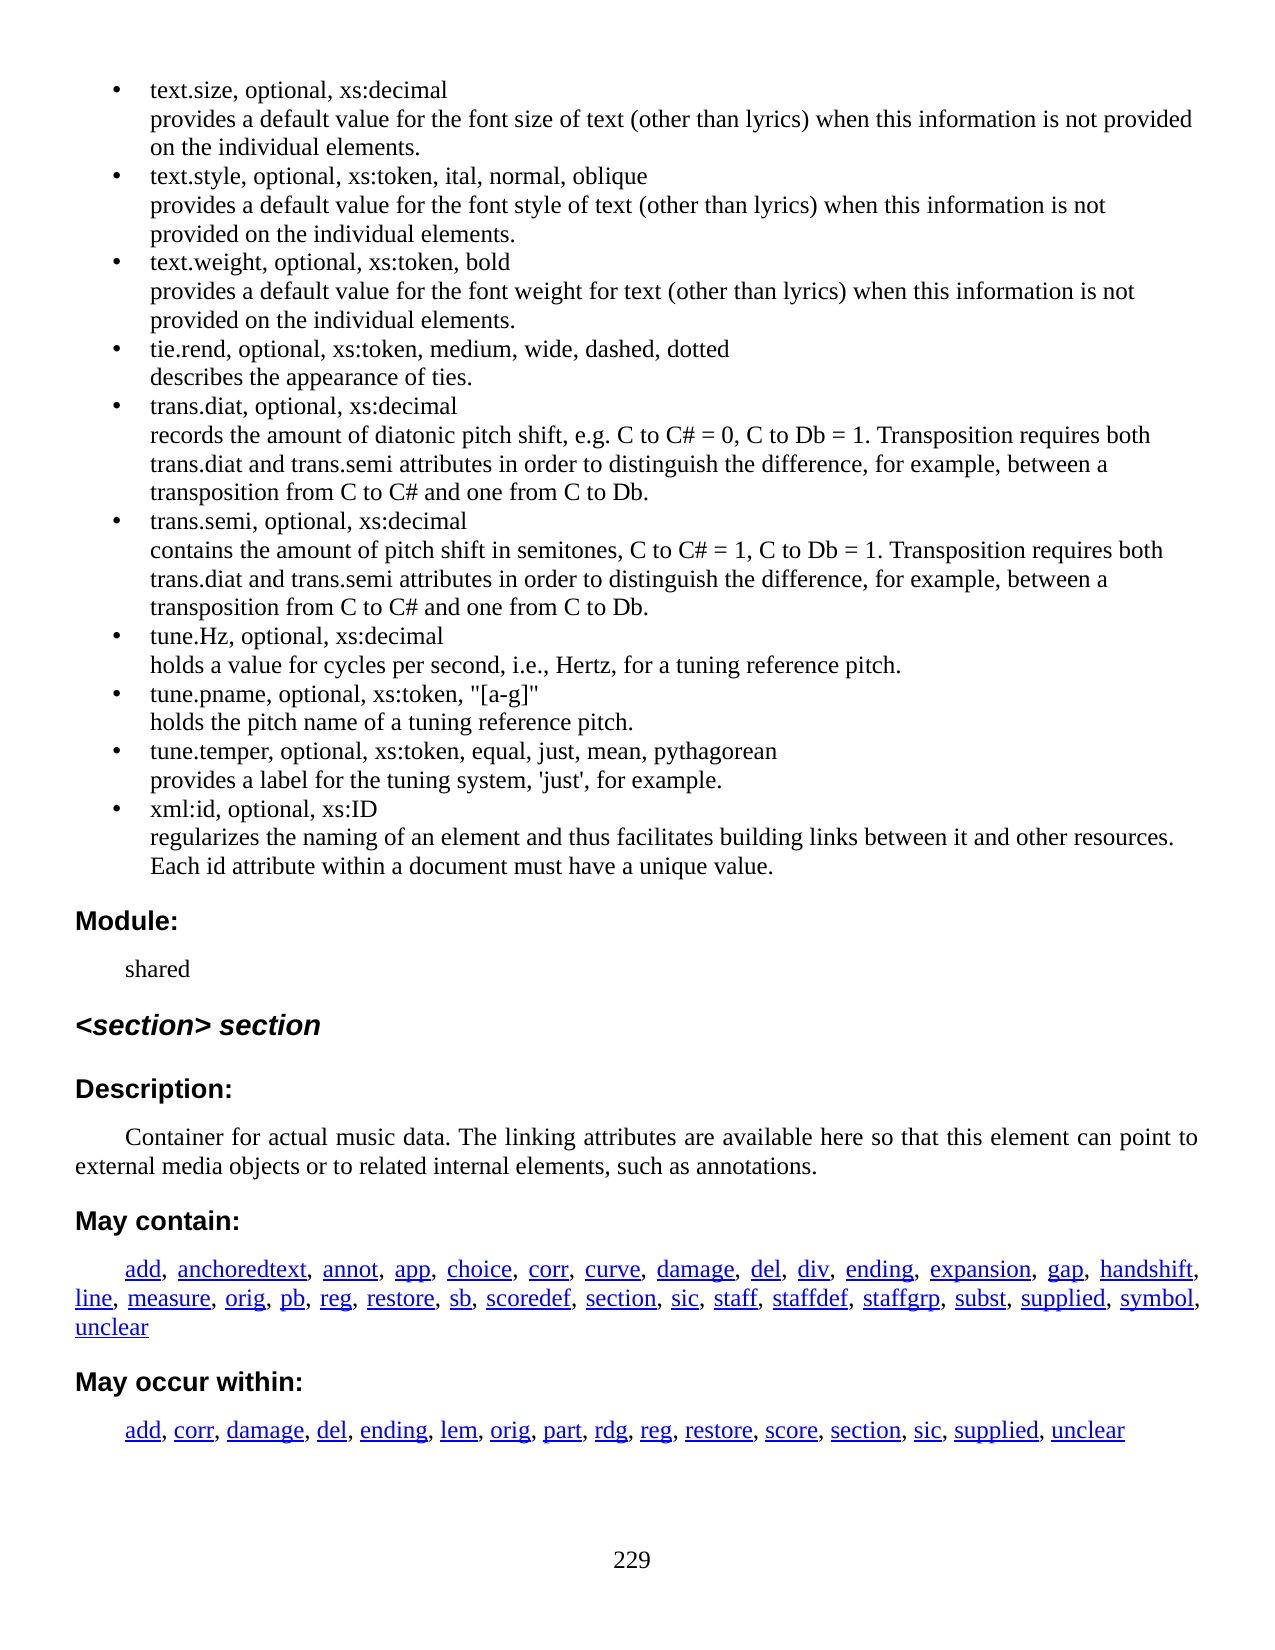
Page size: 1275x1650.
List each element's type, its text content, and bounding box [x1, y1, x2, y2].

list tie.rend, optional, xs:token, medium, wide, dashed, dotted describes the appearance of ties. [112, 334, 1200, 391]
list trans.diat, optional, xs:decimal records the amount of diatonic pitch shift, e.g. C to C# = 0, C to Db = 1. Transposition requires both trans.diat and trans.semi attributes in order to distinguish the difference, for example, between a transposition from C to C# and one from C to Db. [112, 391, 1200, 506]
subtitle May contain: [75, 1205, 1200, 1236]
text shared [75, 954, 1200, 983]
subtitle Module: [75, 905, 1200, 936]
list tune.temper, optional, xs:token, equal, just, mean, pythagorean provides a label for the tuning system, 'just', for example. [112, 736, 1200, 794]
list text.weight, optional, xs:token, bold provides a default value for the font weight for text (other than lyrics) when this information is not provided on the individual elements. [112, 247, 1200, 334]
list trans.semi, optional, xs:decimal contains the amount of pitch shift in semitones, C to C# = 1, C to Db = 1. Transposition requires both trans.diat and trans.semi attributes in order to distinguish the difference, for example, between a transposition from C to C# and one from C to Db. [112, 506, 1200, 621]
subtitle <section> section [75, 1008, 1200, 1042]
text add, anchoredtext, annot, app, choice, corr, curve, damage, del, div, ending, expansion, gap, handshift, line, measure, orig, pb, reg, restore, sb, scoredef, section, sic, staff, staffdef, staffgrp, subst, supplied, symbol, unclear [75, 1254, 1200, 1341]
list tune.pname, optional, xs:token, "[a-g]" holds the pitch name of a tuning reference pitch. [112, 679, 1200, 736]
text Container for actual music data. The linking attributes are available here so that this element can point to external media objects or to related internal elements, such as annotations. [75, 1122, 1200, 1180]
text add, corr, damage, del, ending, lem, orig, part, rdg, reg, restore, score, section, sic, supplied, unclear [75, 1415, 1200, 1444]
subtitle May occur within: [75, 1366, 1200, 1397]
list text.size, optional, xs:decimal provides a default value for the font size of text (other than lyrics) when this information is not provided on the individual elements. [112, 75, 1200, 161]
list text.style, optional, xs:token, ital, normal, oblique provides a default value for the font style of text (other than lyrics) when this information is not provided on the individual elements. [112, 161, 1200, 247]
list tune.Hz, optional, xs:decimal holds a value for cycles per second, i.e., Hertz, for a tuning reference pitch. [112, 621, 1200, 679]
subtitle Description: [75, 1073, 1200, 1104]
list xml:id, optional, xs:ID regularizes the naming of an element and thus facilitates building links between it and other resources. Each id attribute within a document must have a unique value. [112, 794, 1200, 880]
